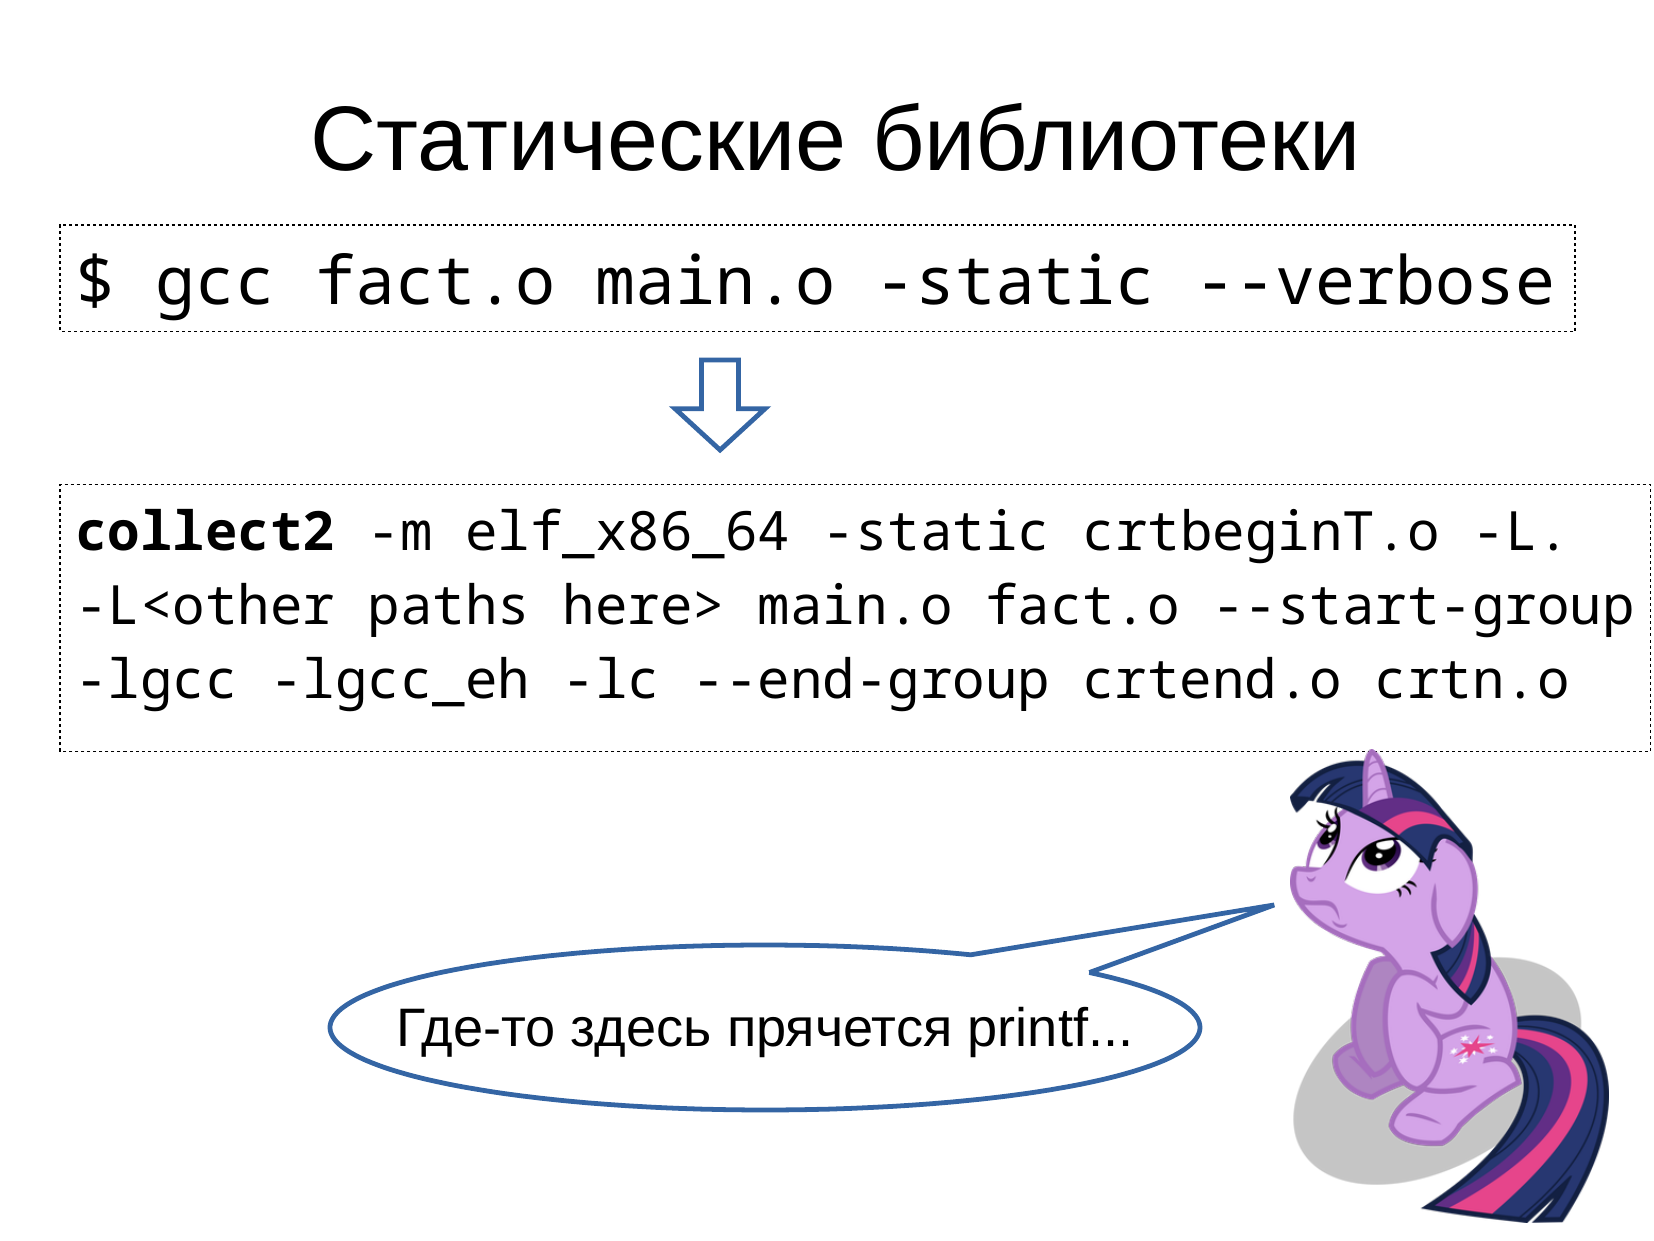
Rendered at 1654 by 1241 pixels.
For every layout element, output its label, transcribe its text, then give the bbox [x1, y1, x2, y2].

text_box [675, 360, 766, 451]
text_box collect2 -m elf_x86_64 -static crtbeginT.o -L. -L<other paths here> main.o fact.o --start-group -lgcc -lgcc_eh -lc --end-group crtend.o crtn.o [60, 484, 1576, 752]
text_box Где-то здесь прячется printf... [330, 904, 1275, 1111]
text_box $ gcc fact.o main.o -static --verbose [60, 225, 1576, 331]
picture [1290, 750, 1609, 1223]
title Статические библиотеки [82, 30, 1591, 238]
